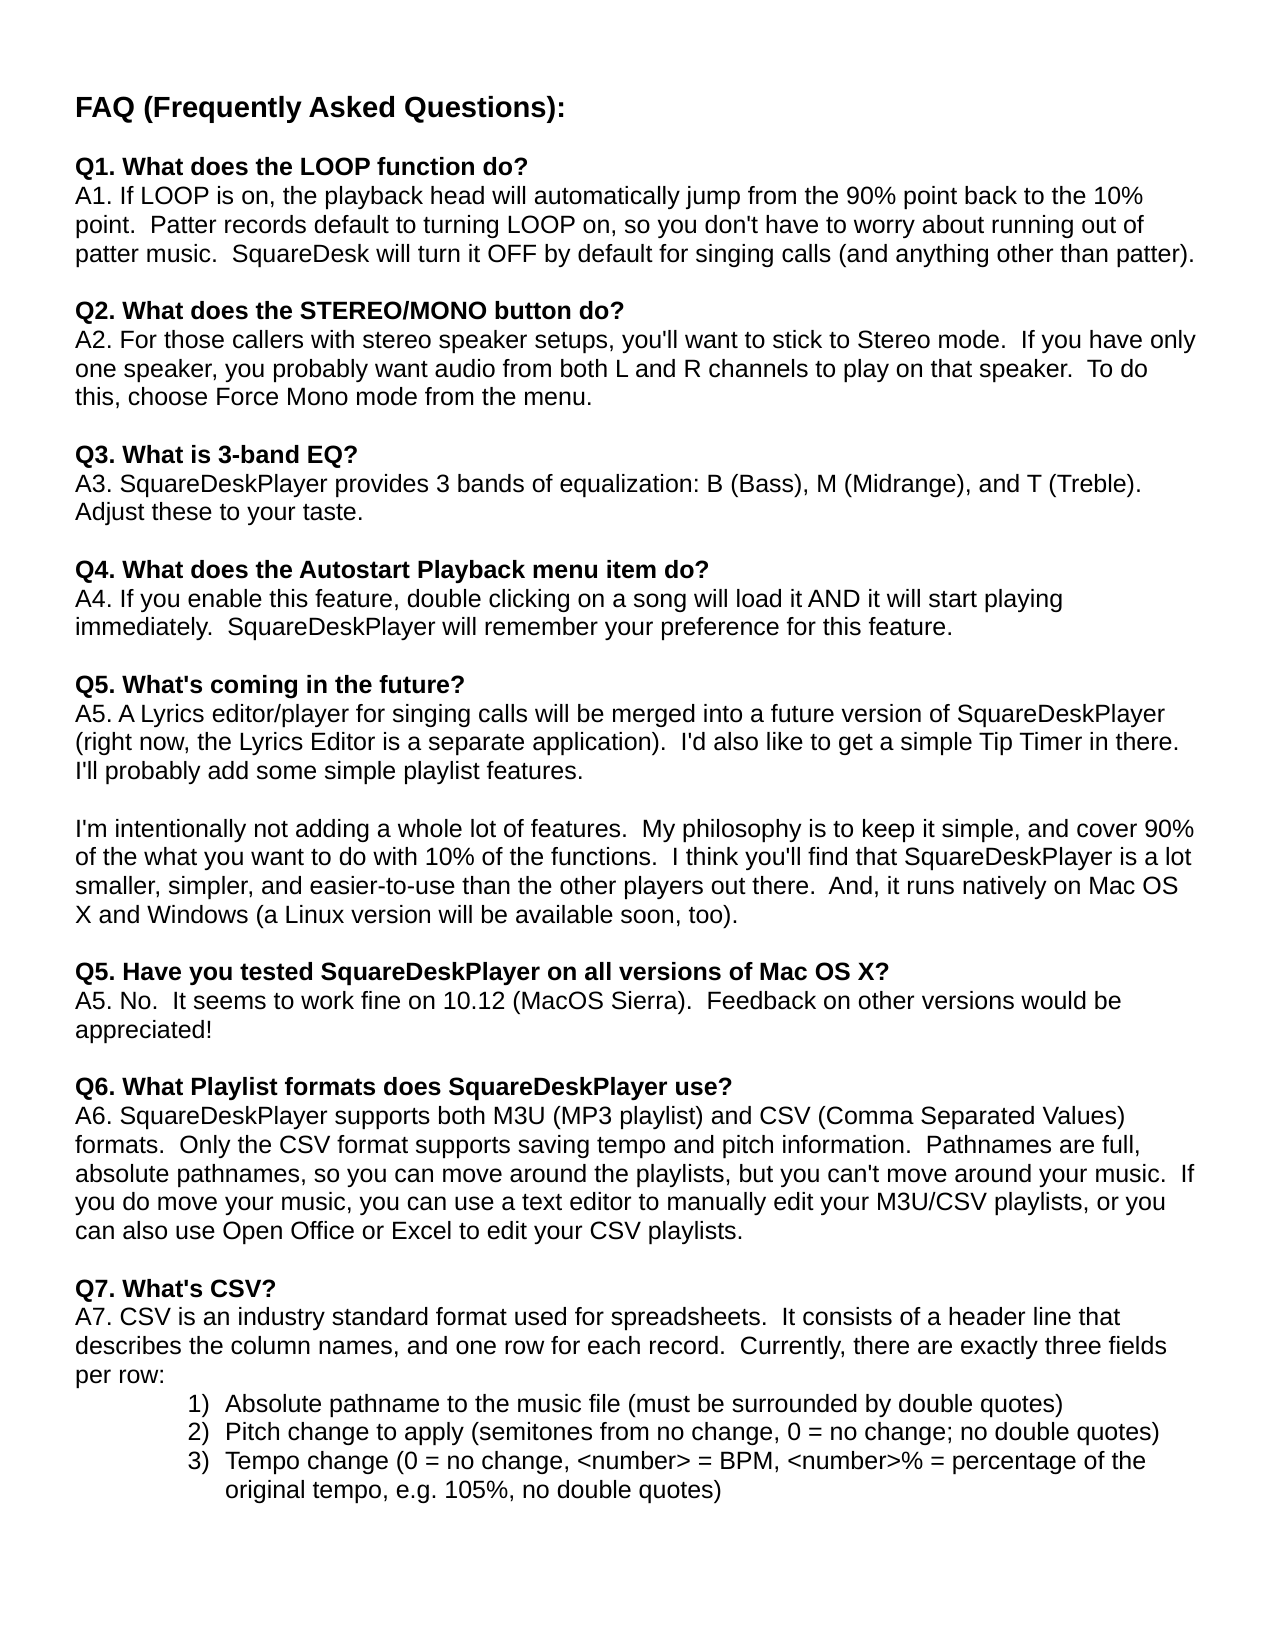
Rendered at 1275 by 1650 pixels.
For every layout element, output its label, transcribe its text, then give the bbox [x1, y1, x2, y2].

text Q1. What does the LOOP function do? [75, 152, 1200, 181]
text A2. For those callers with stereo speaker setups, you'll want to stick to Stereo mode. If you have only one speaker, you probably want audio from both L and R channels to play on that speaker. To do this, choose Force Mono mode from the menu. [75, 325, 1200, 411]
text Q3. What is 3-band EQ? [75, 440, 1200, 468]
text FAQ (Frequently Asked Questions): [75, 90, 1200, 123]
text Q4. What does the Autostart Playback menu item do? [75, 555, 1200, 583]
text A5. A Lyrics editor/player for singing calls will be merged into a future version of SquareDeskPlayer (right now, the Lyrics Editor is a separate application). I'd also like to get a simple Tip Timer in there. I'll probably add some simple playlist features. [75, 698, 1200, 785]
text A4. If you enable this feature, double clicking on a song will load it AND it will start playing immediately. SquareDeskPlayer will remember your preference for this feature. [75, 583, 1200, 641]
list Absolute pathname to the music file (must be surrounded by double quotes) [187, 1388, 1200, 1417]
text Q2. What does the STEREO/MONO button do? [75, 296, 1200, 325]
text Q5. Have you tested SquareDeskPlayer on all versions of Mac OS X? [75, 957, 1200, 986]
text I'm intentionally not adding a whole lot of features. My philosophy is to keep it simple, and cover 90% of the what you want to do with 10% of the functions. I think you'll find that SquareDeskPlayer is a lot smaller, simpler, and easier-to-use than the other players out there. And, it runs natively on Mac OS X and Windows (a Linux version will be available soon, too). [75, 813, 1200, 928]
text Q5. What's coming in the future? [75, 670, 1200, 698]
text Q6. What Playlist formats does SquareDeskPlayer use? [75, 1072, 1200, 1101]
text A3. SquareDeskPlayer provides 3 bands of equalization: B (Bass), M (Midrange), and T (Treble). Adjust these to your taste. [75, 468, 1200, 526]
text A5. No. It seems to work fine on 10.12 (MacOS Sierra). Feedback on other versions would be appreciated! [75, 986, 1200, 1043]
list Pitch change to apply (semitones from no change, 0 = no change; no double quotes) [187, 1417, 1200, 1446]
text A1. If LOOP is on, the playback head will automatically jump from the 90% point back to the 10% point. Patter records default to turning LOOP on, so you don't have to worry about running out of patter music. SquareDesk will turn it OFF by default for singing calls (and anything other than patter). [75, 181, 1200, 267]
text A7. CSV is an industry standard format used for spreadsheets. It consists of a header line that describes the column names, and one row for each record. Currently, there are exactly three fields per row: [75, 1302, 1200, 1388]
text A6. SquareDeskPlayer supports both M3U (MP3 playlist) and CSV (Comma Separated Values) formats. Only the CSV format supports saving tempo and pitch information. Pathnames are full, absolute pathnames, so you can move around the playlists, but you can't move around your music. If you do move your music, you can use a text editor to manually edit your M3U/CSV playlists, or you can also use Open Office or Excel to edit your CSV playlists. Q7. What's CSV? [75, 1101, 1200, 1302]
list Tempo change (0 = no change, <number> = BPM, <number>% = percentage of the original tempo, e.g. 105%, no double quotes) [187, 1446, 1200, 1503]
